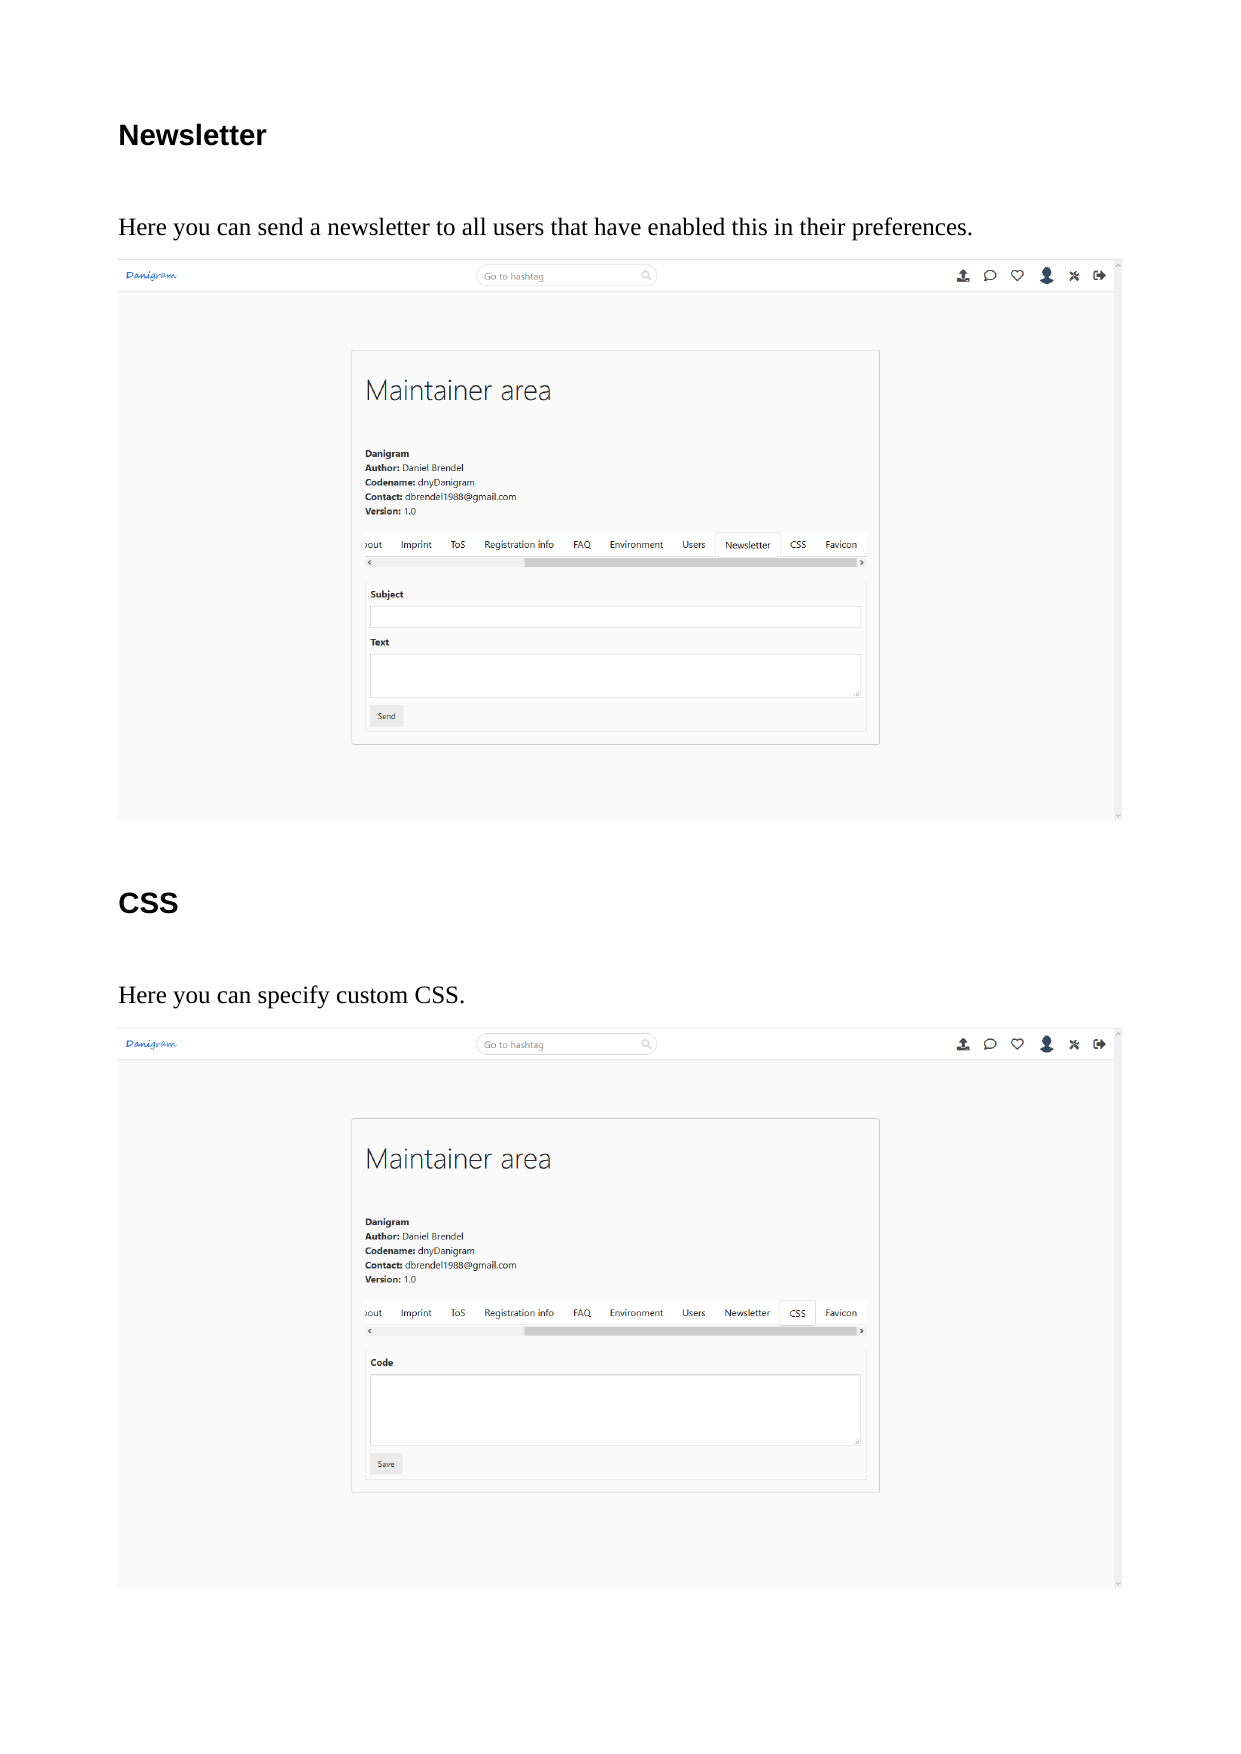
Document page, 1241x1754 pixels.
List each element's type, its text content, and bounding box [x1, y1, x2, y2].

text Here you can specify custom CSS. [118, 980, 1122, 1008]
text Here you can send a newsletter to all users that have enabled this in their preferences. [118, 212, 1122, 241]
picture [118, 1027, 1123, 1588]
subtitle CSS [118, 886, 1122, 920]
picture [118, 259, 1123, 820]
subtitle Newsletter [118, 118, 1122, 152]
